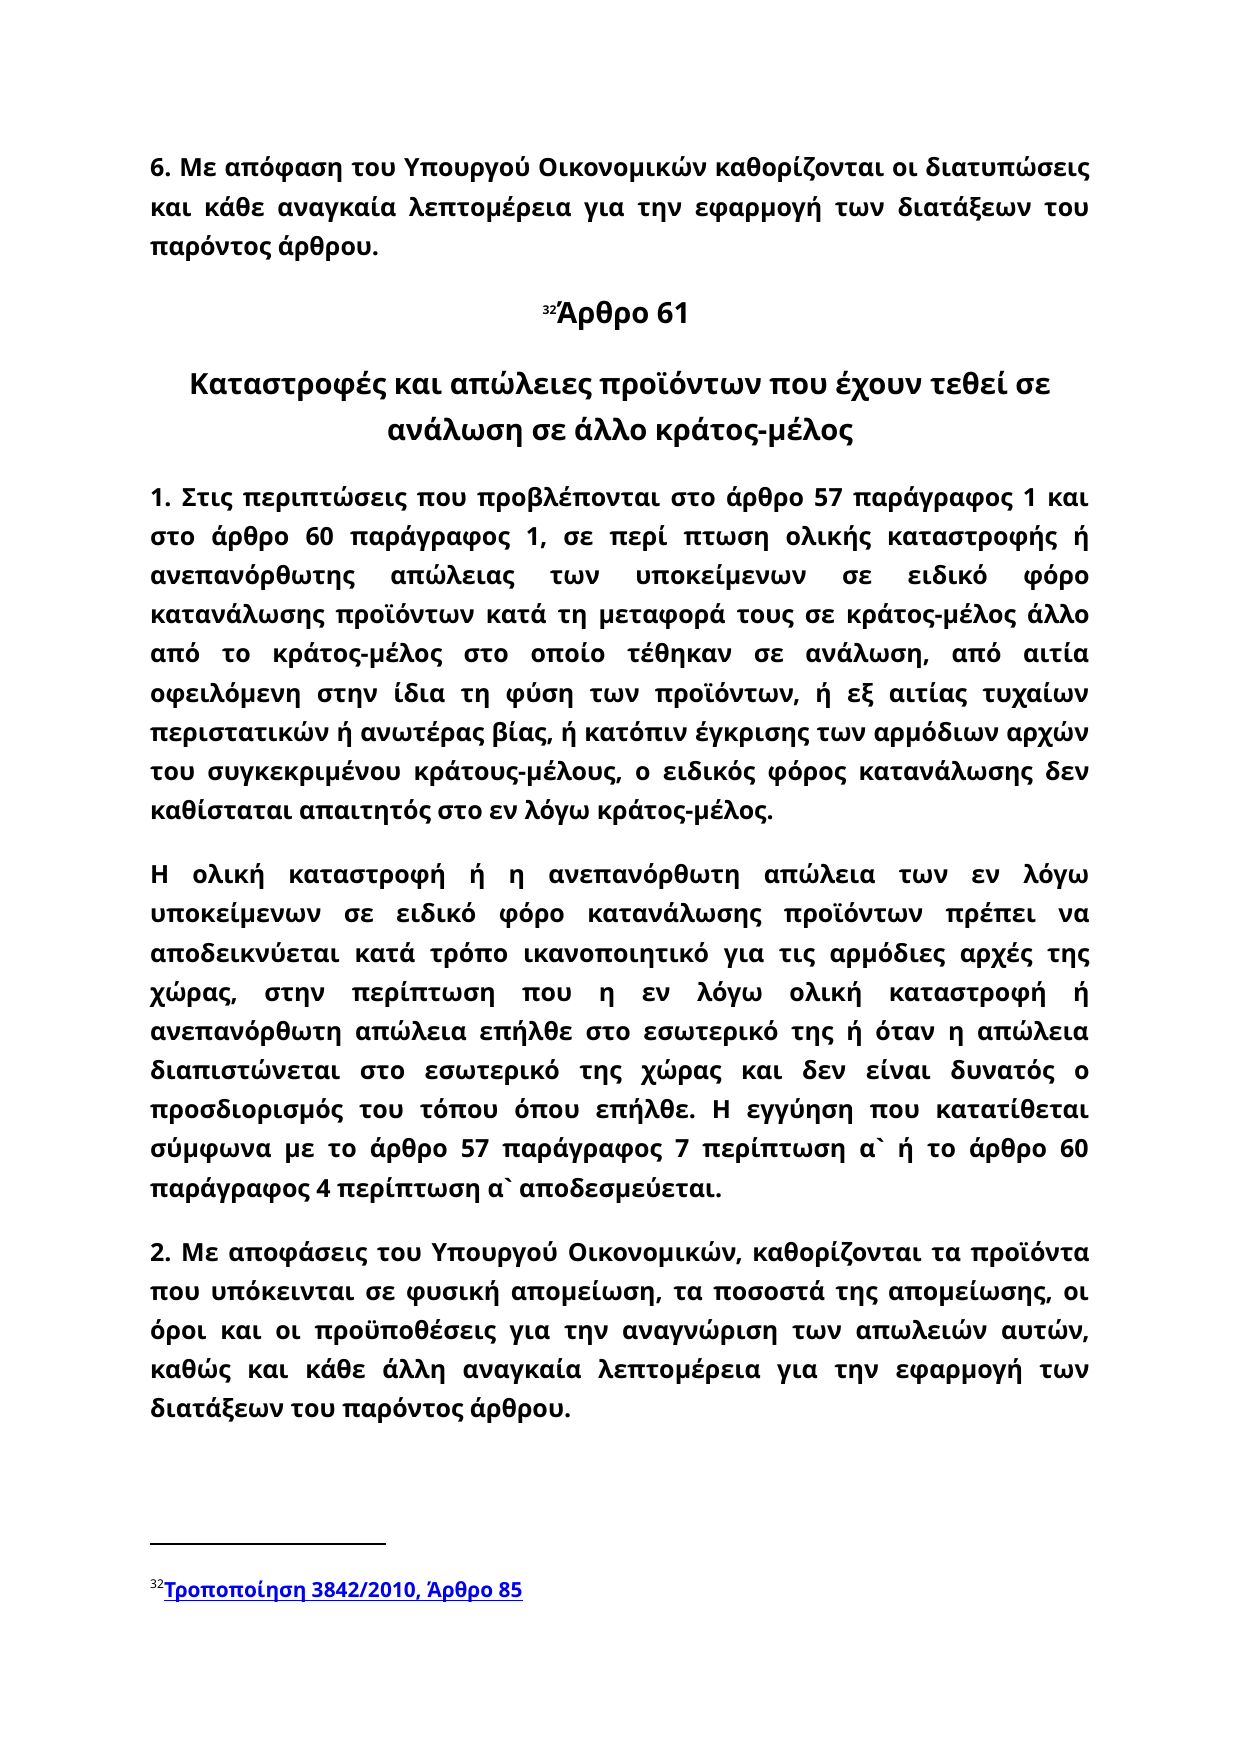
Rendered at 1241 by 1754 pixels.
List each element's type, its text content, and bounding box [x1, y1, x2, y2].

text 2. Με αποφάσεις του Υπουργού Οικονομικών, καθορίζονται τα προϊόντα που υπόκεινται σε φυσική απομείωση, τα ποσοστά της απομείωσης, οι όροι και οι προϋποθέσεις για την αναγνώριση των απωλειών αυτών, καθώς και κάθε άλλη αναγκαία λεπτομέρεια για την εφαρμογή των διατάξεων του παρόντος άρθρου. [150, 1234, 1090, 1425]
text Η ολική καταστροφή ή η ανεπανόρθωτη απώλεια των εν λόγω υποκείμενων σε ειδικό φόρο κατανάλωσης προϊόντων πρέπει να αποδεικνύεται κατά τρόπο ικανοποιητικό για τις αρμόδιες αρχές της χώρας, στην περίπτωση που η εν λόγω ολική καταστροφή ή ανεπανόρθωτη απώλεια επήλθε στο εσωτερικό της ή όταν η απώλεια διαπιστώνεται στο εσωτερικό της χώρας και δεν είναι δυνατός ο προσδιορισμός του τόπου όπου επήλθε. Η εγγύηση που κατατίθεται σύμφωνα με το άρθρο 57 παράγραφος 7 περίπτωση α` ή το άρθρο 60 παράγραφος 4 περίπτωση α` αποδεσμεύεται. [150, 857, 1090, 1204]
subtitle Άρθρο 61 [150, 292, 1090, 332]
text 6. Με απόφαση του Υπουργού Οικονομικών καθορίζονται οι διατυπώσεις και κάθε αναγκαία λεπτομέρεια για την εφαρμογή των διατάξεων του παρόντος άρθρου. [150, 150, 1090, 262]
text Τροποποίηση 3842/2010, Άρθρο 85 [150, 1576, 1090, 1604]
subtitle Καταστροφές και απώλειες προϊόντων που έχουν τεθεί σε ανάλωση σε άλλο κράτος-μέλος [150, 363, 1090, 448]
text 1. Στις περιπτώσεις που προβλέπονται στο άρθρο 57 παράγραφος 1 και στο άρθρο 60 παράγραφος 1, σε περί πτωση ολικής καταστροφής ή ανεπανόρθωτης απώλειας των υποκείμενων σε ειδικό φόρο κατανάλωσης προϊόντων κατά τη μεταφορά τους σε κράτος-μέλος άλλο από το κράτος-μέλος στο οποίο τέθηκαν σε ανάλωση, από αιτία οφειλόμενη στην ίδια τη φύση των προϊόντων, ή εξ αιτίας τυχαίων περιστατικών ή ανωτέρας βίας, ή κατόπιν έγκρισης των αρμόδιων αρχών του συγκεκριμένου κράτους-μέλους, ο ειδικός φόρος κατανάλωσης δεν καθίσταται απαιτητός στο εν λόγω κράτος-μέλος. [150, 479, 1090, 827]
